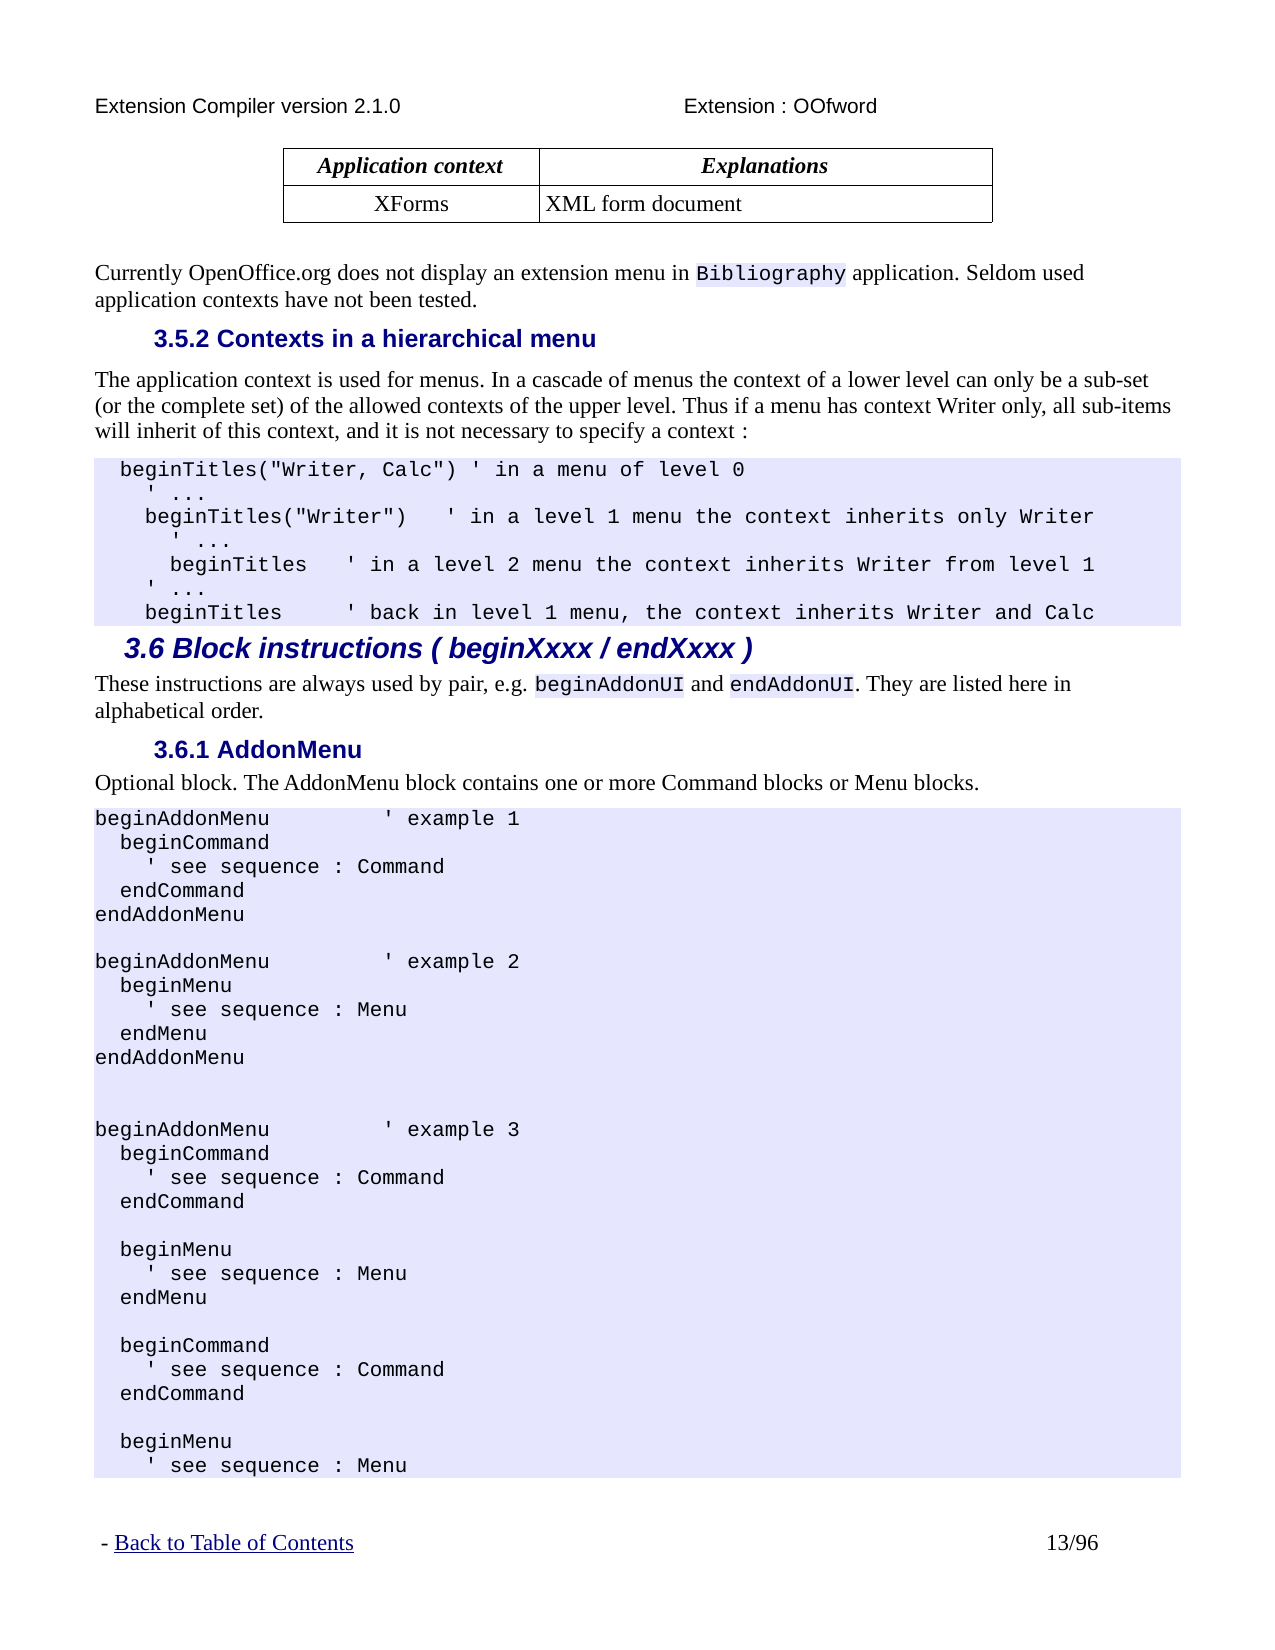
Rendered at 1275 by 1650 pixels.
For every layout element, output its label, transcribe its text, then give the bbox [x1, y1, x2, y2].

text beginCommand [94, 832, 1181, 856]
text endAddonMenu [94, 903, 1181, 927]
text beginMenu [94, 1239, 1181, 1263]
text beginCommand [94, 1335, 1181, 1359]
table_header Explanations [540, 149, 992, 184]
subtitle Contexts in a hierarchical menu [153, 325, 1181, 353]
text These instructions are always used by pair, e.g. beginAddonUI and endAddonUI. They are listed here in alphabetical order. [94, 671, 1181, 723]
table_cell XML form document [540, 186, 992, 222]
text beginAddonMenu ' example 1 [94, 808, 1181, 832]
text beginAddonMenu ' example 2 [94, 951, 1181, 975]
subtitle AddonMenu [153, 736, 1181, 764]
text endCommand [94, 1191, 1181, 1215]
text endAddonMenu [94, 1047, 1181, 1071]
text endMenu [94, 1287, 1181, 1311]
text ' see sequence : Command [94, 1167, 1181, 1191]
text ' see sequence : Menu [94, 999, 1181, 1023]
text beginTitles ' back in level 1 menu, the context inherits Writer and Calc [94, 602, 1181, 626]
text ' ... [94, 530, 1181, 554]
text endCommand [94, 1383, 1181, 1407]
text The application context is used for menus. In a cascade of menus the context of a lower level can only be a sub-set (or the complete set) of the allowed contexts of the upper level. Thus if a menu has context Writer only, all sub-items will inherit of this context, and it is not necessary to specify a context : [94, 367, 1181, 444]
table_header Application context [284, 149, 539, 184]
text ' ... [94, 482, 1181, 506]
text ' see sequence : Menu [94, 1454, 1181, 1478]
text beginAddonMenu ' example 3 [94, 1119, 1181, 1143]
text ' see sequence : Menu [94, 1263, 1181, 1287]
text endMenu [94, 1023, 1181, 1047]
text beginTitles ' in a level 2 menu the context inherits Writer from level 1 [94, 554, 1181, 578]
text endCommand [94, 879, 1181, 903]
text Currently OpenOffice.org does not display an extension menu in Bibliography application. Seldom used application contexts have not been tested. [94, 260, 1181, 312]
text beginMenu [94, 1431, 1181, 1454]
text ' see sequence : Command [94, 1359, 1181, 1383]
text Optional block. The AddonMenu block contains one or more Command blocks or Menu blocks. [94, 769, 1181, 795]
text ' ... [94, 578, 1181, 602]
text beginTitles("Writer") ' in a level 1 menu the context inherits only Writer [94, 506, 1181, 530]
text ' see sequence : Command [94, 856, 1181, 879]
text beginCommand [94, 1143, 1181, 1167]
text beginTitles("Writer, Calc") ' in a menu of level 0 [94, 458, 1181, 482]
table_cell XForms [284, 186, 539, 222]
text beginMenu [94, 975, 1181, 999]
subtitle Block instructions ( beginXxxx / endXxxx ) [124, 632, 1181, 665]
